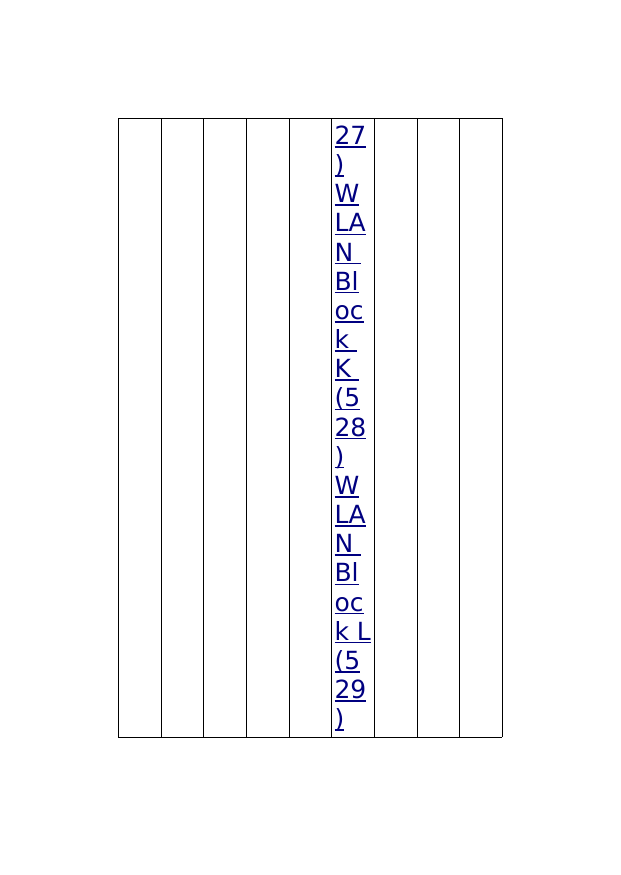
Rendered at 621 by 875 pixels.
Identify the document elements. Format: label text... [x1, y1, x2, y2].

table_cell [162, 119, 203, 737]
table_cell 27) WLAN Block K (528) WLAN Block L (529) [332, 119, 374, 737]
table_cell [290, 119, 331, 737]
table_cell [418, 119, 459, 737]
table_cell [460, 119, 502, 737]
table_cell [247, 119, 289, 737]
table_cell [119, 119, 161, 737]
table_cell [375, 119, 417, 737]
table_cell [204, 119, 246, 737]
